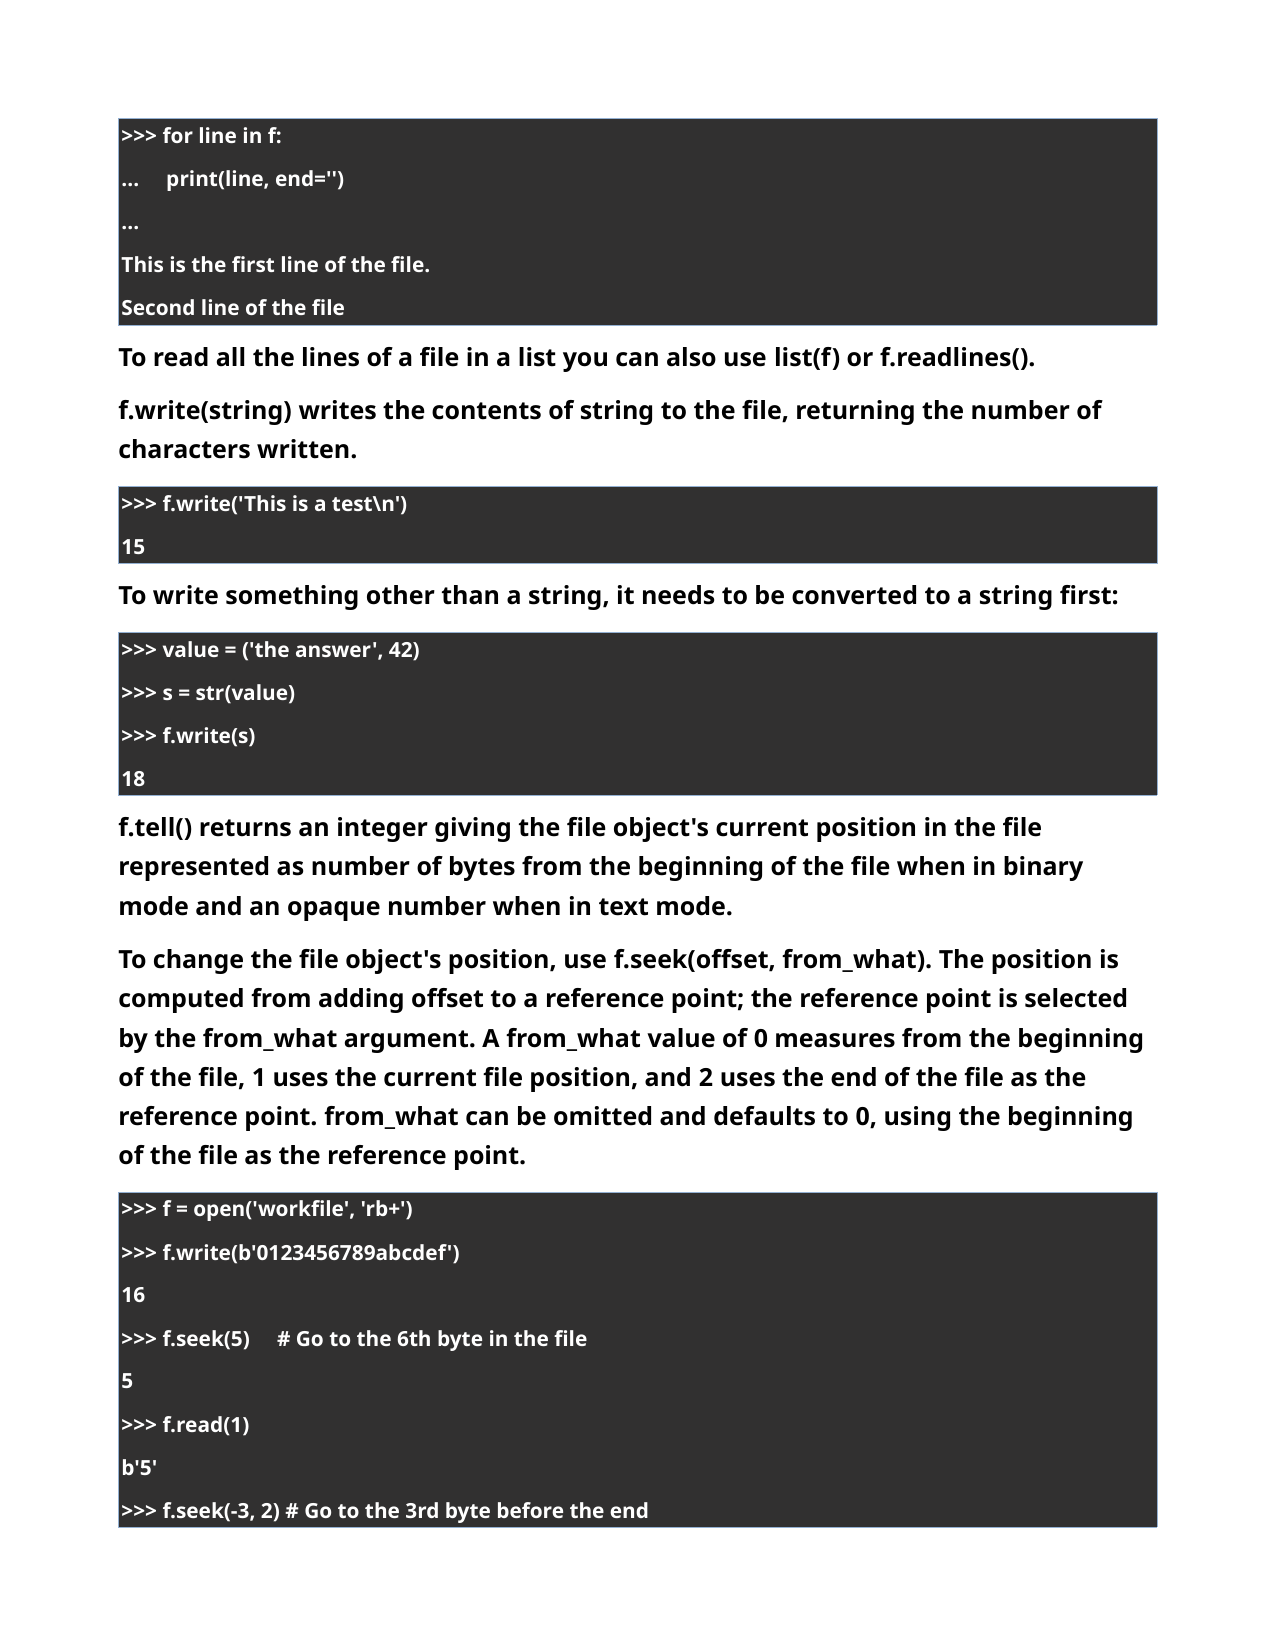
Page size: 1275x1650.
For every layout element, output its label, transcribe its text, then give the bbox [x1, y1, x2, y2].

text b'5' [119, 1450, 1157, 1481]
text 15 [119, 529, 1157, 563]
text >>> for line in f: [119, 119, 1157, 149]
text >>> f.seek(5) # Go to the 6th byte in the file [119, 1321, 1157, 1352]
text >>> s = str(value) [119, 675, 1157, 706]
text >>> value = ('the answer', 42) [119, 633, 1157, 663]
text Second line of the file [119, 290, 1157, 325]
text >>> f.write(b'0123456789abcdef') [119, 1234, 1157, 1266]
text 16 [119, 1278, 1157, 1309]
text >>> f.seek(-3, 2) # Go to the 3rd byte before the end [119, 1493, 1157, 1527]
text f.write(string) writes the contents of string to the file, returning the number of characters written. [118, 393, 1157, 466]
text 18 [119, 761, 1157, 795]
text f.tell() returns an integer giving the file object's current position in the file represented as number of bytes from the beginning of the file when in binary mode and an opaque number when in text mode. [118, 810, 1157, 922]
text To write something other than a string, it needs to be converted to a string first: [118, 578, 1157, 612]
text >>> f.write(s) [119, 718, 1157, 749]
text To read all the lines of a file in a list you can also use list(f) or f.readlines(). [118, 339, 1157, 373]
text To change the file object's position, use f.seek(offset, from_what). The position is computed from adding offset to a reference point; the reference point is selected by the from_what argument. A from_what value of 0 measures from the beginning of the file, 1 uses the current file position, and 2 uses the end of the file as the reference point. from_what can be omitted and defaults to 0, using the beginning of the file as the reference point. [118, 942, 1157, 1172]
text This is the first line of the file. [119, 247, 1157, 279]
text >>> f = open('workfile', 'rb+') [119, 1193, 1157, 1223]
text >>> f.write('This is a test\n') [119, 487, 1157, 517]
text >>> f.read(1) [119, 1407, 1157, 1438]
text ... print(line, end='') [119, 161, 1157, 193]
text ... [119, 204, 1157, 236]
text 5 [119, 1364, 1157, 1395]
